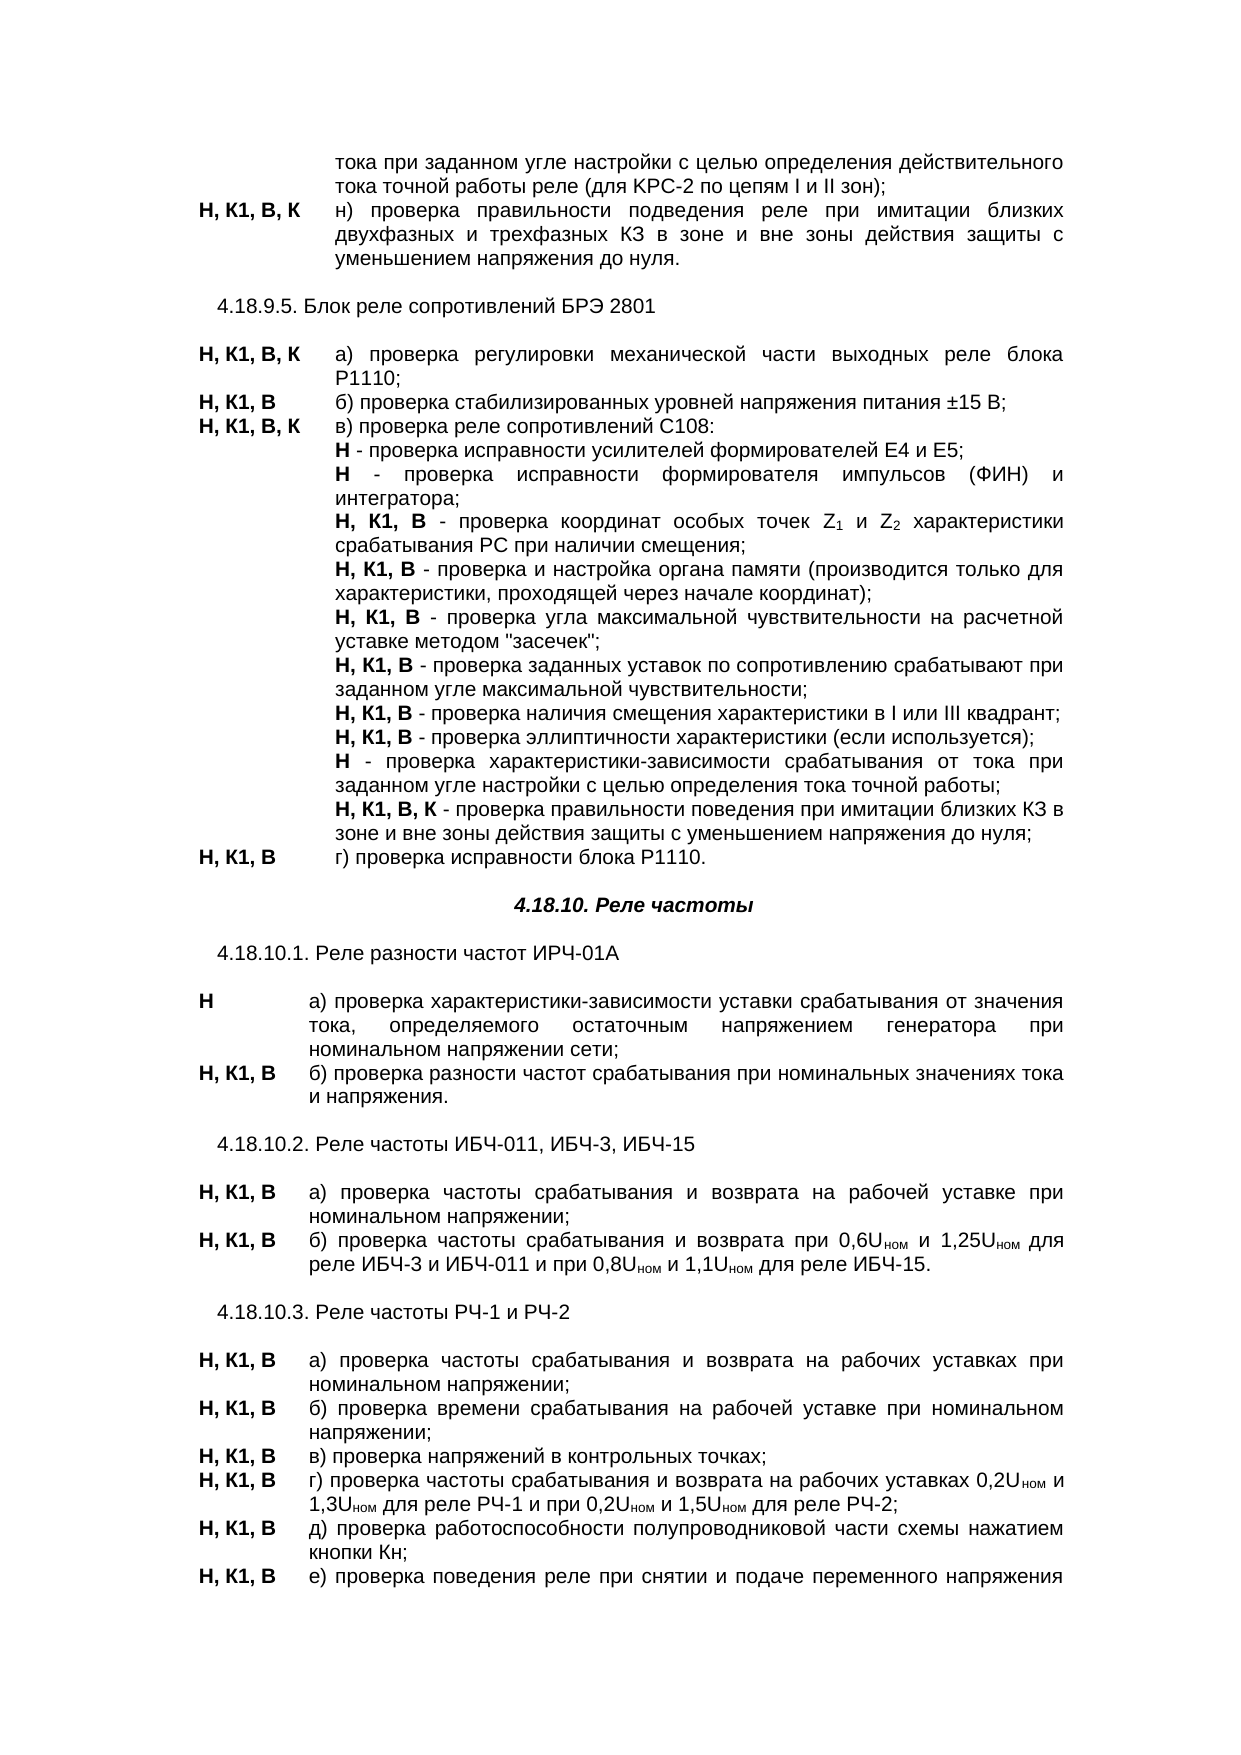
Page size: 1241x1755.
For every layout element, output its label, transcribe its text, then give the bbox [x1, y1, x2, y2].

table_cell Н, К1, В, К [187, 198, 324, 270]
table_cell в) проверка напряжений в контрольных точках; [297, 1444, 1076, 1468]
table_cell Н, К1, В [187, 1468, 297, 1516]
table_cell б) проверка стабилизированных уровней напряжения питания ±15 В; [324, 390, 1076, 413]
text 4.18.9.5. Блок реле сопротивлений БРЭ 2801 [187, 294, 1053, 318]
table_cell Н, К1, В [187, 1564, 297, 1587]
table_cell н) проверка правильности подведения реле при имитации близких двухфазных и трехфазных КЗ в зоне и вне зоны действия защиты с уменьшением напряжения до нуля. [324, 198, 1076, 270]
text 4.18.10.1. Реле разности частот ИРЧ-01А [187, 941, 1053, 964]
table_header а) проверка регулировки механической части выходных реле блока Р1110; [324, 342, 1076, 389]
table_cell е) проверка поведения реле при снятии и подаче переменного напряжения [297, 1564, 1076, 1587]
text 4.18.10. Реле частоты [187, 893, 1053, 917]
table_header Н, К1, В, К [187, 342, 324, 389]
table_header а) проверка частоты срабатывания и возврата на рабочей уставке при номинальном напряжении; [297, 1180, 1076, 1228]
table_cell в) проверка реле сопротивлений С108: Н - проверка исправности усилителей формирователей Е4 и Е5; Н - проверка исправности формирователя импульсов (ФИН) и интегратора; Н, К1, В - проверка координат особых точек Z1 и Z2 характеристики срабатывания РС при наличии смещения; Н, К1, В - проверка и настройка органа памяти (производится только для характеристики, проходящей через начале координат); Н, К1, В - проверка угла максимальной чувствительности на расчетной уставке методом "засечек"; Н, К1, В - проверка заданных уставок по сопротивлению срабатывают при заданном угле максимальной чувствительности; Н, К1, В - проверка наличия смещения характеристики в I или III квадрант; Н, К1, В - проверка эллиптичности характеристики (если используется); Н - проверка характеристики-зависимости срабатывания от тока при заданном угле настройки с целью определения тока точной работы; Н, К1, В, К - проверка правильности поведения при имитации близких КЗ в зоне и вне зоны действия защиты с уменьшением напряжения до нуля; [324, 414, 1076, 845]
table_header Н, К1, В [187, 1180, 297, 1228]
table_header а) проверка частоты срабатывания и возврата на рабочих уставках при номинальном напряжении; [297, 1348, 1076, 1396]
table_cell г) проверка частоты срабатывания и возврата на рабочих уставках 0,2Uном и 1,3Uном для реле РЧ-1 и при 0,2Uном и 1,5Uном для реле РЧ-2; [297, 1468, 1076, 1516]
table_header а) проверка характеристики-зависимости уставки срабатывания от значения тока, определяемого остаточным напряжением генератора при номинальном напряжении сети; [297, 989, 1076, 1060]
table_cell Н, К1, В [187, 1516, 297, 1563]
table_cell Н, К1, В [187, 1228, 297, 1276]
table_cell г) проверка исправности блока Р1110. [324, 845, 1076, 869]
table_cell Н, К1, В [187, 1396, 297, 1444]
table_cell б) проверка разности частот срабатывания при номинальных значениях тока и напряжения. [297, 1060, 1076, 1108]
table_cell Н, К1, В [187, 390, 324, 413]
table_header Н [187, 989, 297, 1060]
table_cell Н, К1, В [187, 1444, 297, 1468]
table_cell б) проверка времени срабатывания на рабочей уставке при номинальном напряжении; [297, 1396, 1076, 1444]
table_cell тока при заданном угле настройки с целью определения действительного тока точной работы реле (для KPС-2 по цепям I и II зон); [324, 150, 1076, 198]
text 4.18.10.2. Реле частоты ИБЧ-011, ИБЧ-3, ИБЧ-15 [187, 1132, 1053, 1156]
table_header Н, К1, В [187, 1348, 297, 1396]
table_cell д) проверка работоспособности полупроводниковой части схемы нажатием кнопки Кн; [297, 1516, 1076, 1563]
text 4.18.10.3. Реле частоты РЧ-1 и РЧ-2 [187, 1300, 1053, 1324]
table_cell Н, К1, В [187, 1060, 297, 1108]
table_cell Н, К1, В [187, 845, 324, 869]
table_cell б) проверка частоты срабатывания и возврата при 0,6Uном и 1,25Uном для реле ИБЧ-3 и ИБЧ-011 и при 0,8Uном и 1,1Uном для реле ИБЧ-15. [297, 1228, 1076, 1276]
table_cell [187, 150, 324, 198]
table_cell Н, К1, В, К [187, 414, 324, 845]
